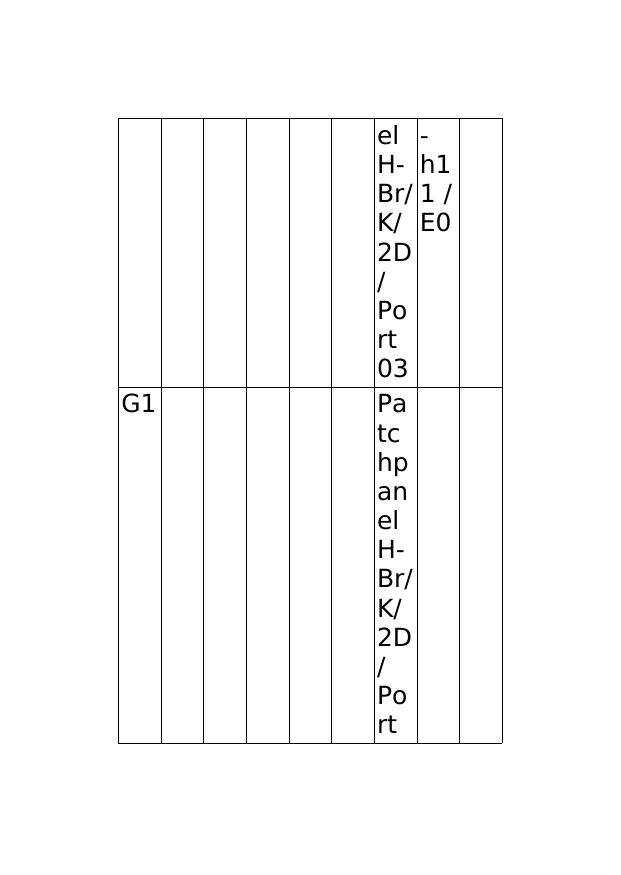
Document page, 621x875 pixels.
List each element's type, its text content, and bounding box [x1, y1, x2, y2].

table_cell Patchpanel H-Br/K/2D / Port [375, 388, 417, 742]
table_cell [290, 119, 331, 387]
table_cell [460, 388, 502, 742]
table_cell G1 [119, 388, 161, 742]
table_cell h11 / E0 [418, 119, 459, 387]
table_cell el H-Br/K/2D / Port 03 [375, 119, 417, 387]
table_cell [290, 388, 331, 742]
table_cell [332, 388, 374, 742]
table_cell [204, 388, 246, 742]
table_cell [460, 119, 502, 387]
table_cell [247, 388, 289, 742]
table_cell [204, 119, 246, 387]
table_cell [119, 119, 161, 387]
table_cell [247, 119, 289, 387]
table_cell [162, 119, 203, 387]
table_cell [332, 119, 374, 387]
table_cell [418, 388, 459, 742]
table_cell [162, 388, 203, 742]
